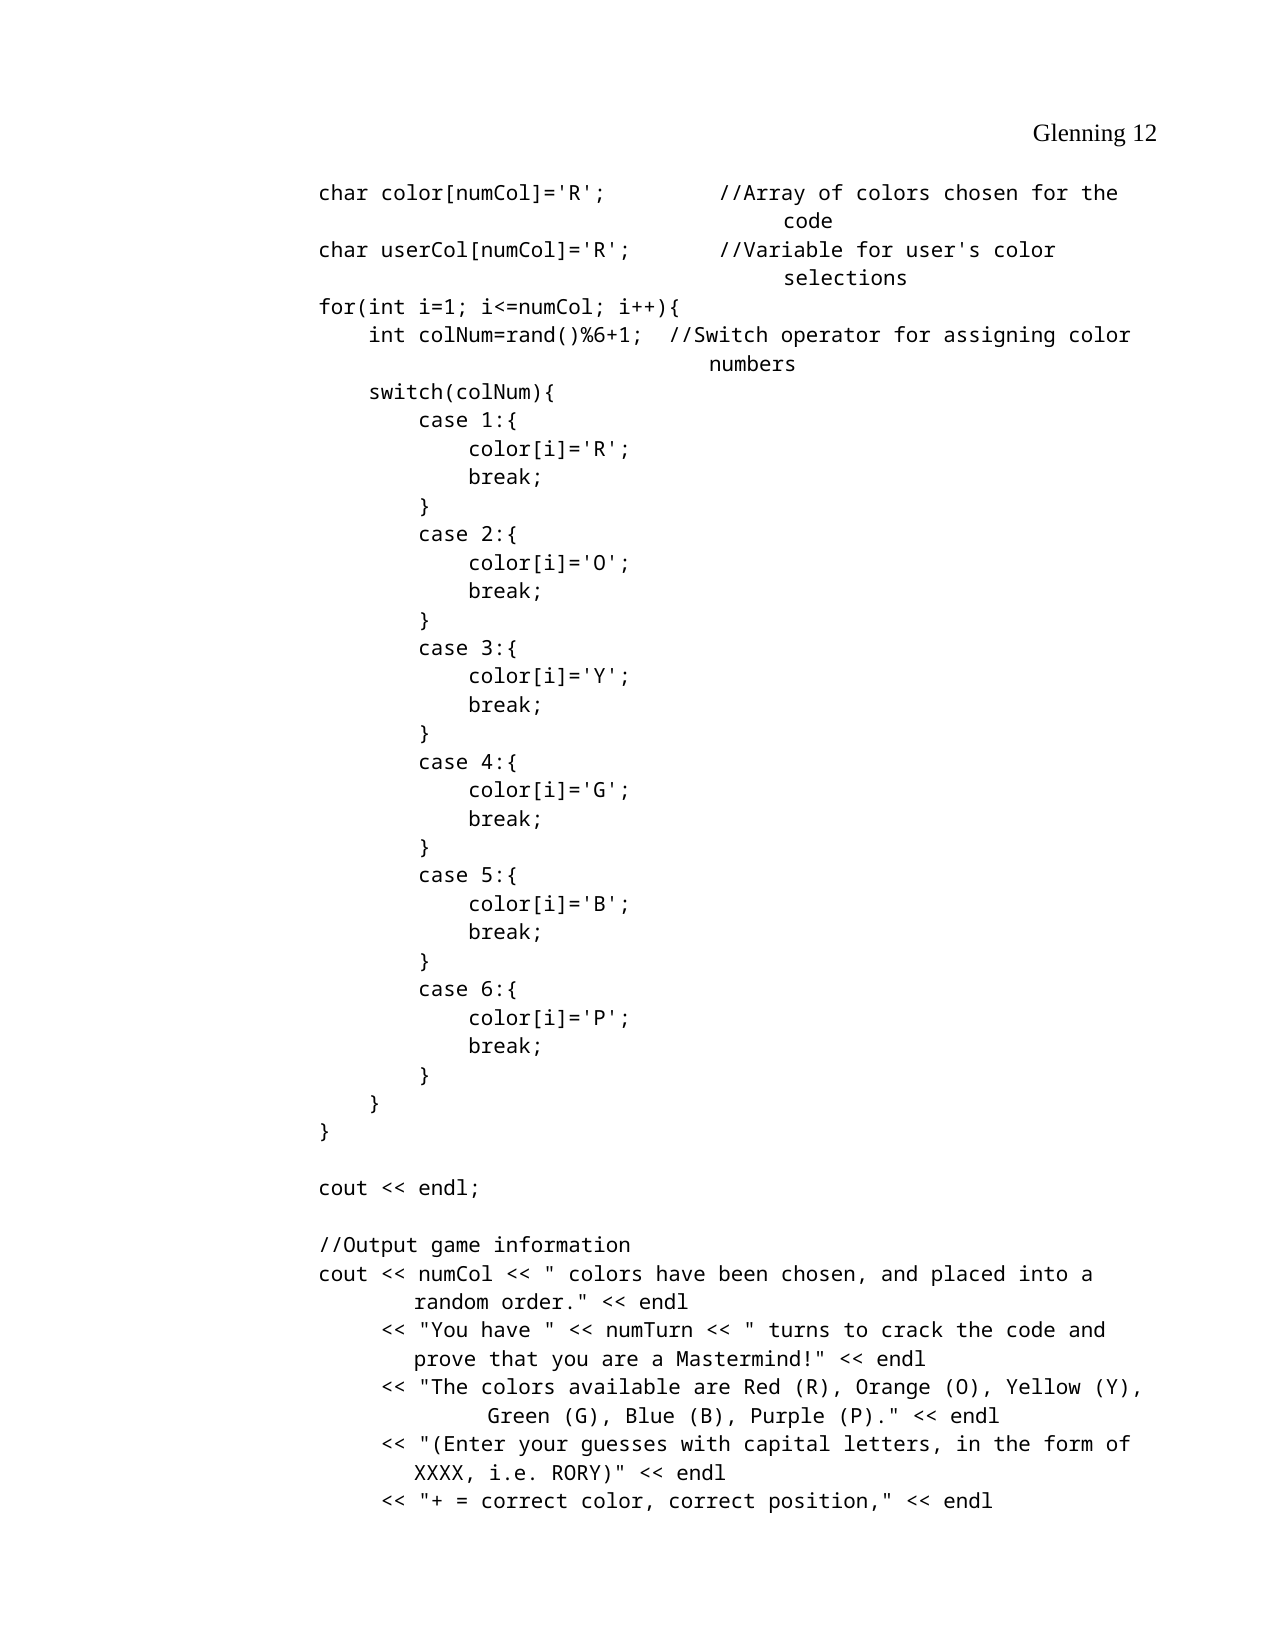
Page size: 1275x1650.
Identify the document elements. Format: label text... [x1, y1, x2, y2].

text } [118, 1060, 1157, 1088]
text break; [118, 804, 1157, 832]
text case 3:{ [118, 633, 1157, 662]
text } [118, 605, 1157, 633]
text case 1:{ [118, 406, 1157, 434]
text char color[numCol]='R'; //Array of colors chosen for the code [118, 178, 1157, 235]
text } [118, 1117, 1157, 1145]
text break; [118, 576, 1157, 605]
text } [118, 1088, 1157, 1117]
text } [118, 832, 1157, 861]
text char userCol[numCol]='R'; //Variable for user's color selections [118, 235, 1157, 292]
text } [118, 491, 1157, 519]
text case 5:{ [118, 861, 1157, 889]
text color[i]='R'; [118, 434, 1157, 462]
text << "+ = correct color, correct position," << endl [118, 1486, 1157, 1515]
text for(int i=1; i<=numCol; i++){ [118, 292, 1157, 320]
text int colNum=rand()%6+1; //Switch operator for assigning color numbers [118, 320, 1157, 377]
text << "You have " << numTurn << " turns to crack the code and prove that you are a Mastermind!" << endl [118, 1316, 1157, 1372]
text << "The colors available are Red (R), Orange (O), Yellow (Y), Green (G), Blue (B), Purple (P)." << endl [118, 1372, 1157, 1429]
text switch(colNum){ [118, 377, 1157, 406]
text color[i]='G'; [118, 775, 1157, 804]
text << "(Enter your guesses with capital letters, in the form of XXXX, i.e. RORY)" << endl [118, 1429, 1157, 1486]
text color[i]='P'; [118, 1003, 1157, 1031]
text } [118, 946, 1157, 974]
text cout << numCol << " colors have been chosen, and placed into a random order." << endl [118, 1259, 1157, 1316]
text break; [118, 462, 1157, 491]
text break; [118, 690, 1157, 718]
text case 2:{ [118, 519, 1157, 548]
text case 4:{ [118, 747, 1157, 775]
text //Output game information [118, 1230, 1157, 1259]
text break; [118, 917, 1157, 946]
text cout << endl; [118, 1173, 1157, 1202]
text color[i]='O'; [118, 548, 1157, 576]
text case 6:{ [118, 974, 1157, 1003]
text color[i]='Y'; [118, 662, 1157, 690]
text color[i]='B'; [118, 889, 1157, 917]
text break; [118, 1031, 1157, 1060]
text } [118, 718, 1157, 747]
